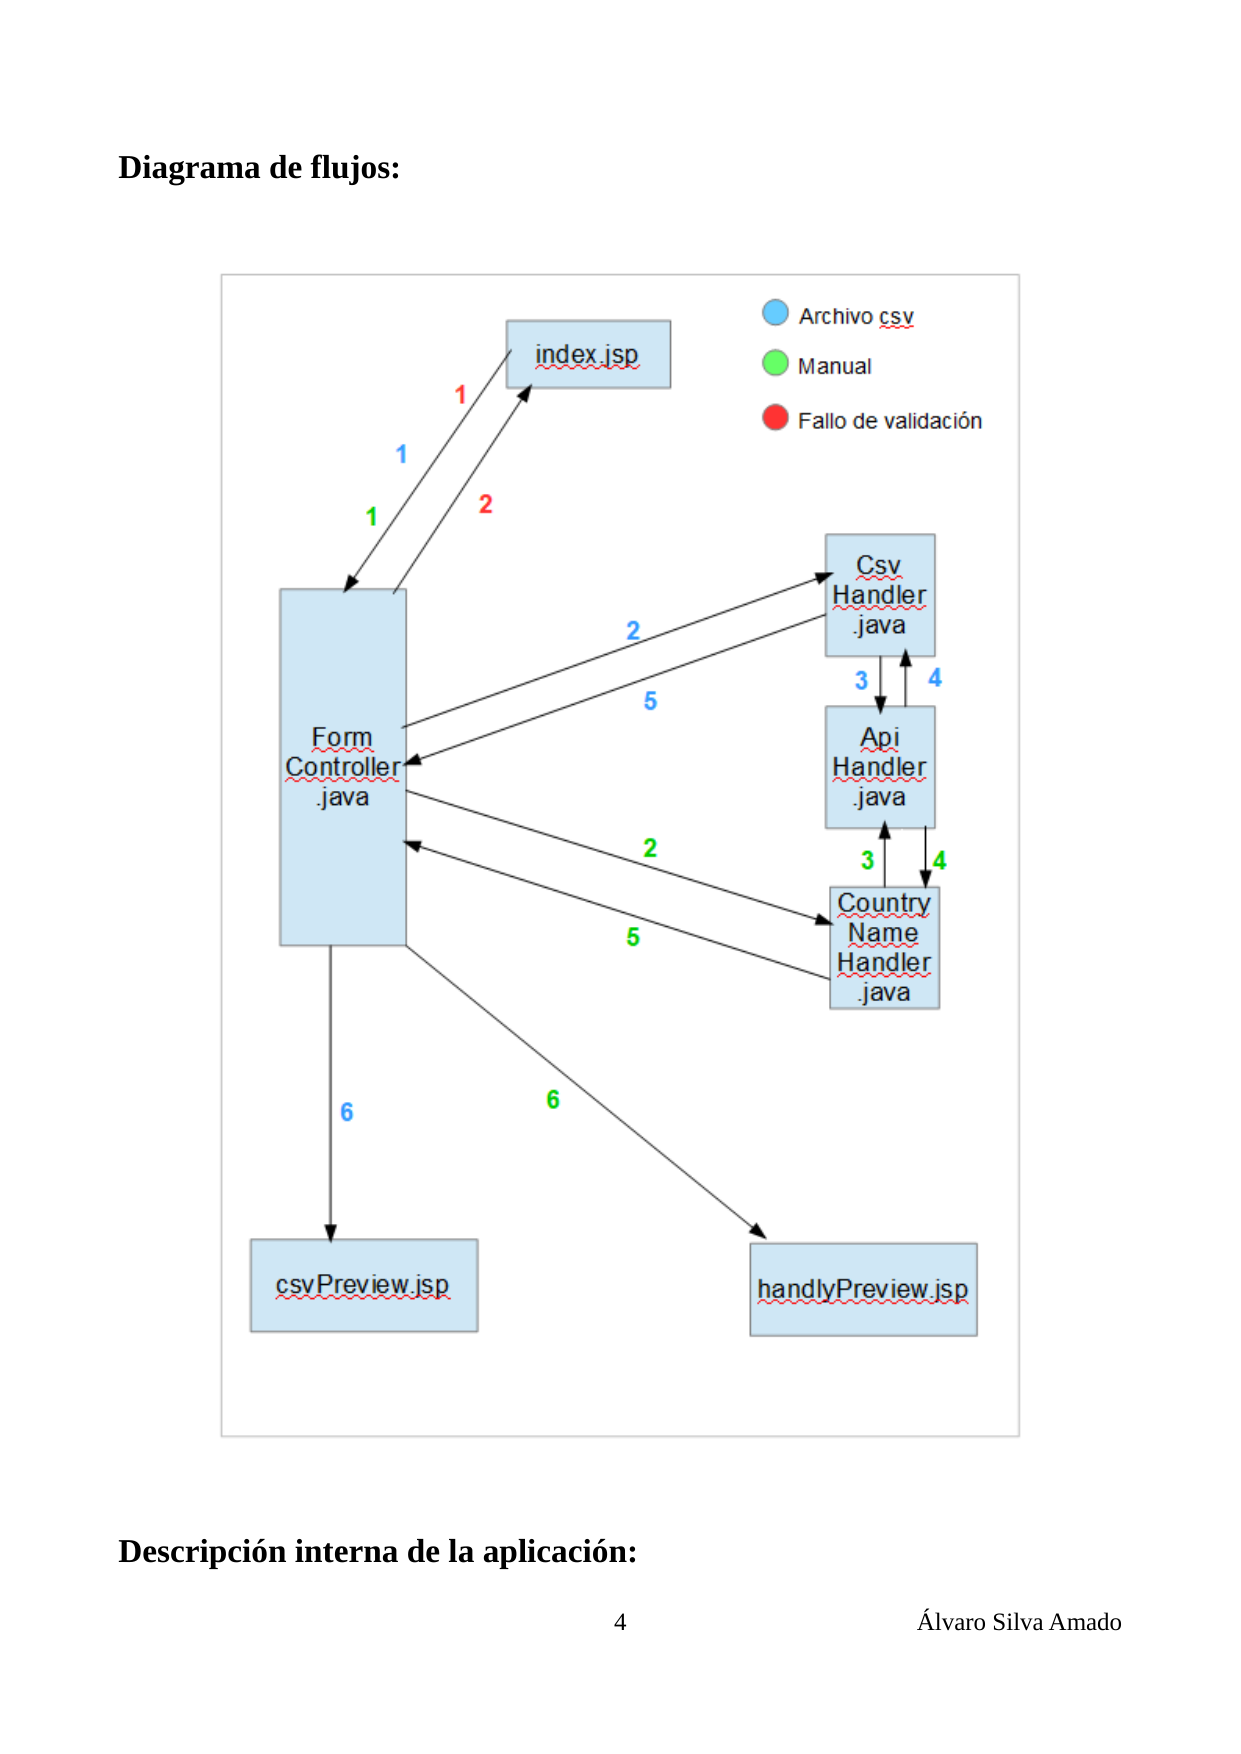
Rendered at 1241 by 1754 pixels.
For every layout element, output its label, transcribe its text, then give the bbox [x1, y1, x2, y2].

picture [218, 271, 1022, 1445]
text Descripción interna de la aplicación: [118, 1531, 1122, 1569]
text Diagrama de flujos: [118, 147, 1122, 185]
